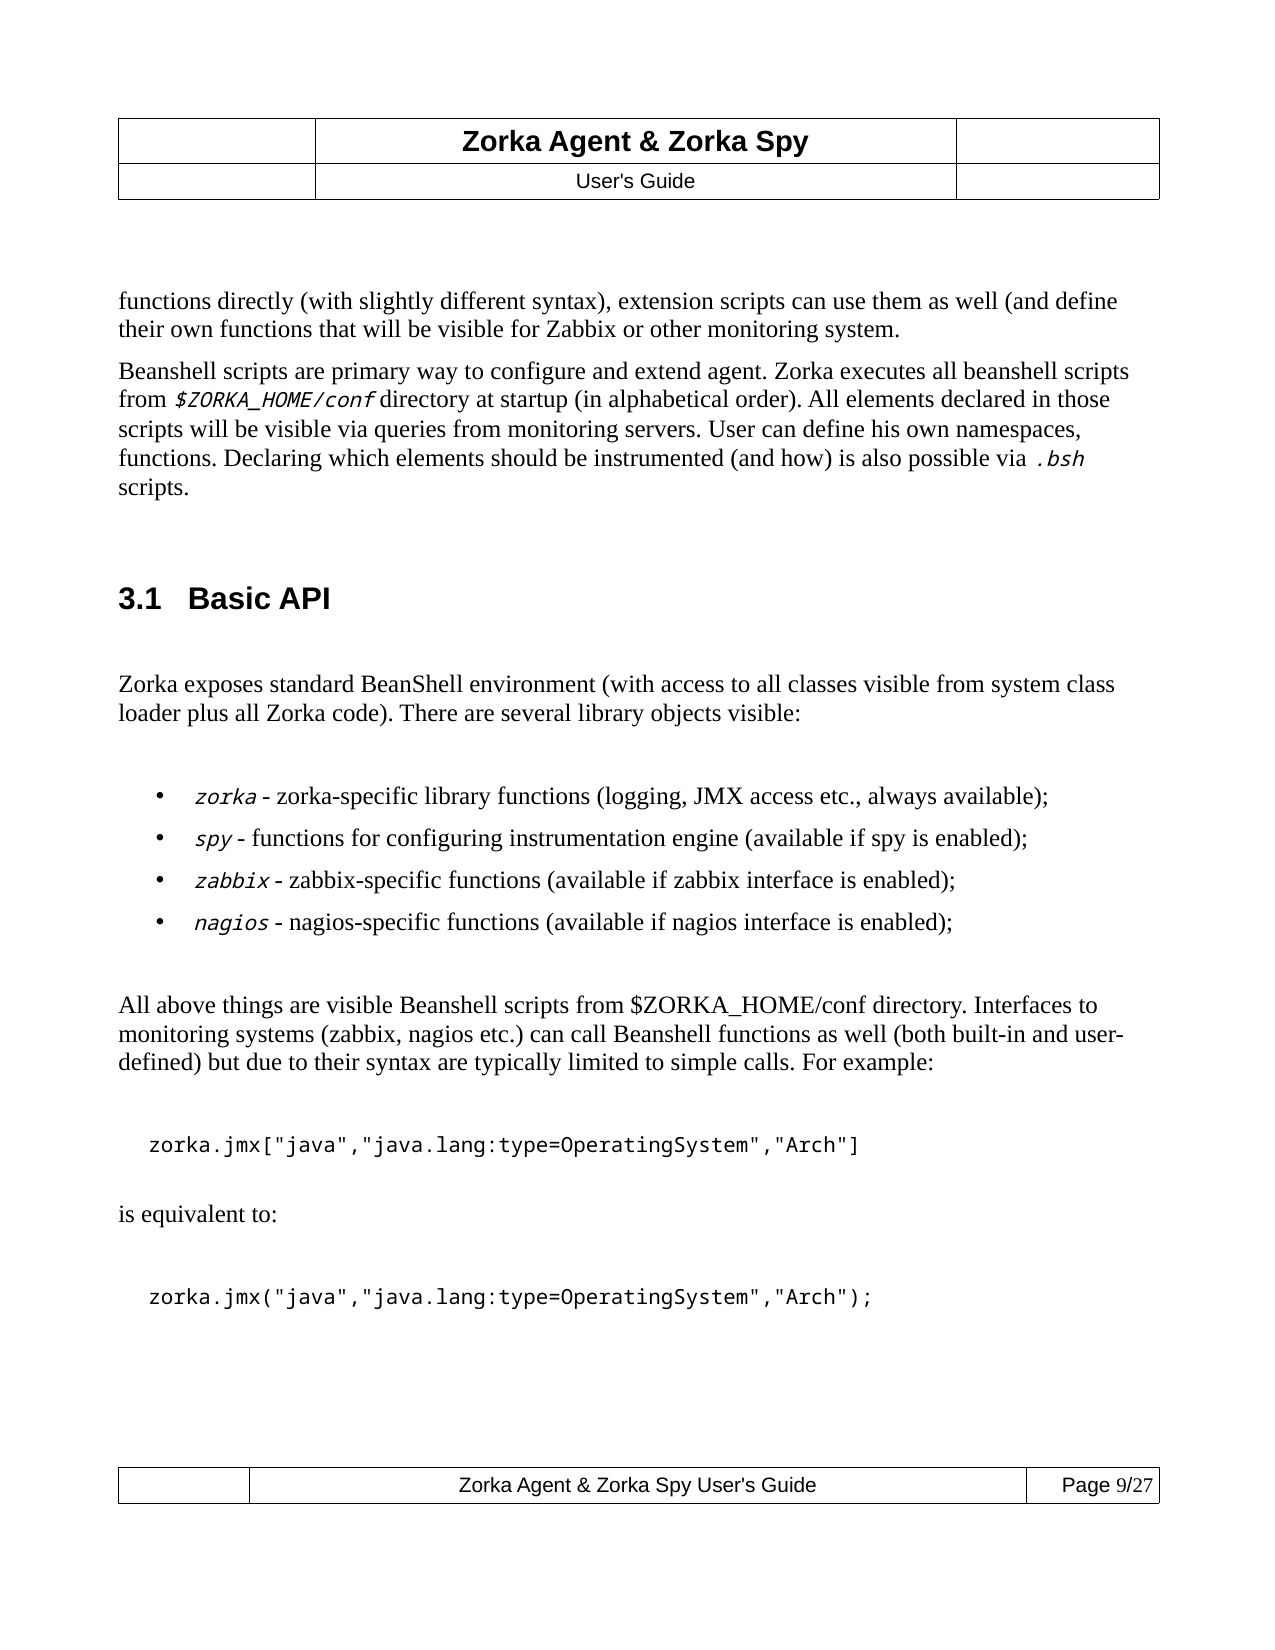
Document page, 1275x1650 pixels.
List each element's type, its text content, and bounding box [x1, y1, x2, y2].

list nagios - nagios-specific functions (available if nagios interface is enabled); [156, 907, 1157, 936]
text Beanshell scripts are primary way to configure and extend agent. Zorka executes all beanshell scripts from $ZORKA_HOME/conf directory at startup (in alphabetical order). All elements declared in those scripts will be visible via queries from monitoring servers. User can define his own namespaces, functions. Declaring which elements should be instrumented (and how) is also possible via .bsh scripts. [118, 356, 1157, 501]
text Zorka exposes standard BeanShell environment (with access to all classes visible from system class loader plus all Zorka code). There are several library objects visible: [118, 669, 1157, 727]
list zabbix - zabbix-specific functions (available if zabbix interface is enabled); [156, 865, 1157, 894]
subtitle Basic API [118, 580, 1157, 616]
text is equivalent to: [118, 1199, 1157, 1228]
list spy - functions for configuring instrumentation engine (available if spy is enabled); [156, 823, 1157, 852]
text zorka.jmx("java","java.lang:type=OperatingSystem","Arch"); [148, 1282, 1157, 1311]
text zorka.jmx["java","java.lang:type=OperatingSystem","Arch"] [148, 1130, 1157, 1158]
text functions directly (with slightly different syntax), extension scripts can use them as well (and define their own functions that will be visible for Zabbix or other monitoring system. [118, 286, 1157, 343]
text All above things are visible Beanshell scripts from $ZORKA_HOME/conf directory. Interfaces to monitoring systems (zabbix, nagios etc.) can call Beanshell functions as well (both built-in and user-defined) but due to their syntax are typically limited to simple calls. For example: [118, 990, 1157, 1076]
list zorka - zorka-specific library functions (logging, JMX access etc., always available); [156, 781, 1157, 810]
